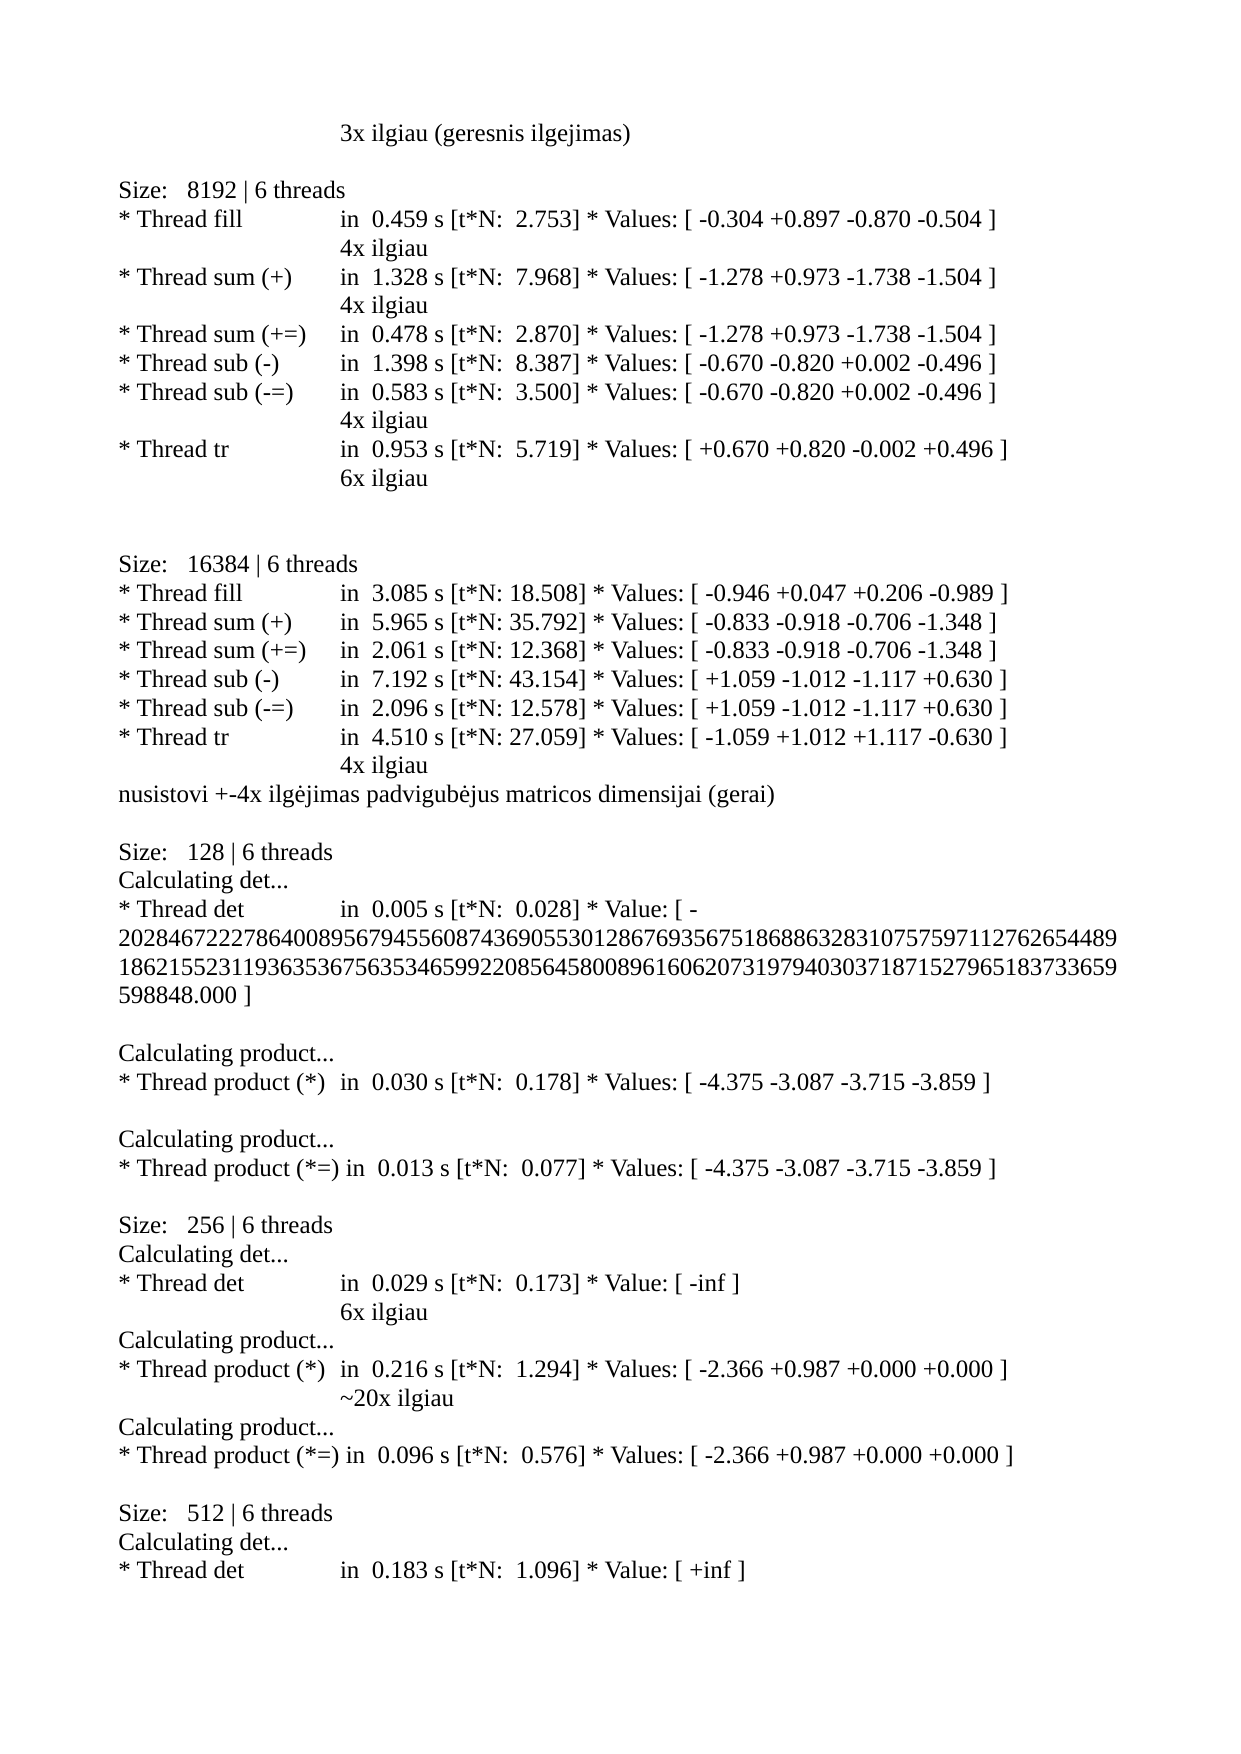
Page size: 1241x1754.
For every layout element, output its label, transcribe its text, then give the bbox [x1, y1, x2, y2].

text Calculating product... [118, 1038, 1122, 1067]
text 3x ilgiau (geresnis ilgejimas) [118, 118, 1122, 147]
text * Thread tr in 0.953 s [t*N: 5.719] * Values: [ +0.670 +0.820 -0.002 +0.496 ] [118, 434, 1122, 463]
text Calculating det... [118, 1239, 1122, 1268]
text 6x ilgiau [118, 1297, 1122, 1326]
text Size: 16384 | 6 threads [118, 549, 1122, 578]
text nusistovi +-4x ilgėjimas padvigubėjus matricos dimensijai (gerai) [118, 779, 1122, 808]
text 4x ilgiau [118, 751, 1122, 779]
text 4x ilgiau [118, 406, 1122, 434]
text * Thread fill in 0.459 s [t*N: 2.753] * Values: [ -0.304 +0.897 -0.870 -0.504 ] [118, 204, 1122, 233]
text * Thread sum (+) in 1.328 s [t*N: 7.968] * Values: [ -1.278 +0.973 -1.738 -1.504 ] [118, 262, 1122, 291]
text Calculating product... [118, 1124, 1122, 1153]
text ~20x ilgiau [118, 1383, 1122, 1412]
text * Thread sub (-=) in 0.583 s [t*N: 3.500] * Values: [ -0.670 -0.820 +0.002 -0.496 ] [118, 377, 1122, 406]
text 6x ilgiau [118, 463, 1122, 492]
text * Thread sub (-) in 1.398 s [t*N: 8.387] * Values: [ -0.670 -0.820 +0.002 -0.496 ] [118, 348, 1122, 377]
text 4x ilgiau [118, 233, 1122, 262]
text Calculating product... [118, 1326, 1122, 1354]
text Size: 8192 | 6 threads [118, 176, 1122, 204]
text * Thread tr in 4.510 s [t*N: 27.059] * Values: [ -1.059 +1.012 +1.117 -0.630 ] [118, 722, 1122, 751]
text * Thread det in 0.183 s [t*N: 1.096] * Value: [ +inf ] [118, 1556, 1122, 1584]
text * Thread det in 0.005 s [t*N: 0.028] * Value: [ -2028467222786400895679455608743690553012867693567518688632831075759711276265448918621552311936353675635346599220856458008961606207319794030371871527965183733659598848.000 ] [118, 894, 1122, 1009]
text * Thread fill in 3.085 s [t*N: 18.508] * Values: [ -0.946 +0.047 +0.206 -0.989 ] [118, 578, 1122, 607]
text * Thread product (*) in 0.216 s [t*N: 1.294] * Values: [ -2.366 +0.987 +0.000 +0.000 ] [118, 1354, 1122, 1383]
text Calculating product... [118, 1412, 1122, 1441]
text Calculating det... [118, 866, 1122, 894]
text Size: 512 | 6 threads [118, 1498, 1122, 1527]
text * Thread product (*=) in 0.013 s [t*N: 0.077] * Values: [ -4.375 -3.087 -3.715 -3.859 ] [118, 1153, 1122, 1182]
text * Thread sum (+) in 5.965 s [t*N: 35.792] * Values: [ -0.833 -0.918 -0.706 -1.348 ] [118, 607, 1122, 636]
text * Thread sub (-=) in 2.096 s [t*N: 12.578] * Values: [ +1.059 -1.012 -1.117 +0.630 ] [118, 693, 1122, 722]
text * Thread product (*) in 0.030 s [t*N: 0.178] * Values: [ -4.375 -3.087 -3.715 -3.859 ] [118, 1067, 1122, 1096]
text Calculating det... [118, 1527, 1122, 1556]
text Size: 128 | 6 threads [118, 837, 1122, 866]
text * Thread sum (+=) in 2.061 s [t*N: 12.368] * Values: [ -0.833 -0.918 -0.706 -1.348 ] [118, 636, 1122, 664]
text 4x ilgiau [118, 291, 1122, 319]
text * Thread sub (-) in 7.192 s [t*N: 43.154] * Values: [ +1.059 -1.012 -1.117 +0.630 ] [118, 664, 1122, 693]
text * Thread sum (+=) in 0.478 s [t*N: 2.870] * Values: [ -1.278 +0.973 -1.738 -1.504 ] [118, 319, 1122, 348]
text * Thread det in 0.029 s [t*N: 0.173] * Value: [ -inf ] [118, 1268, 1122, 1297]
text Size: 256 | 6 threads [118, 1211, 1122, 1239]
text * Thread product (*=) in 0.096 s [t*N: 0.576] * Values: [ -2.366 +0.987 +0.000 +0.000 ] [118, 1441, 1122, 1469]
